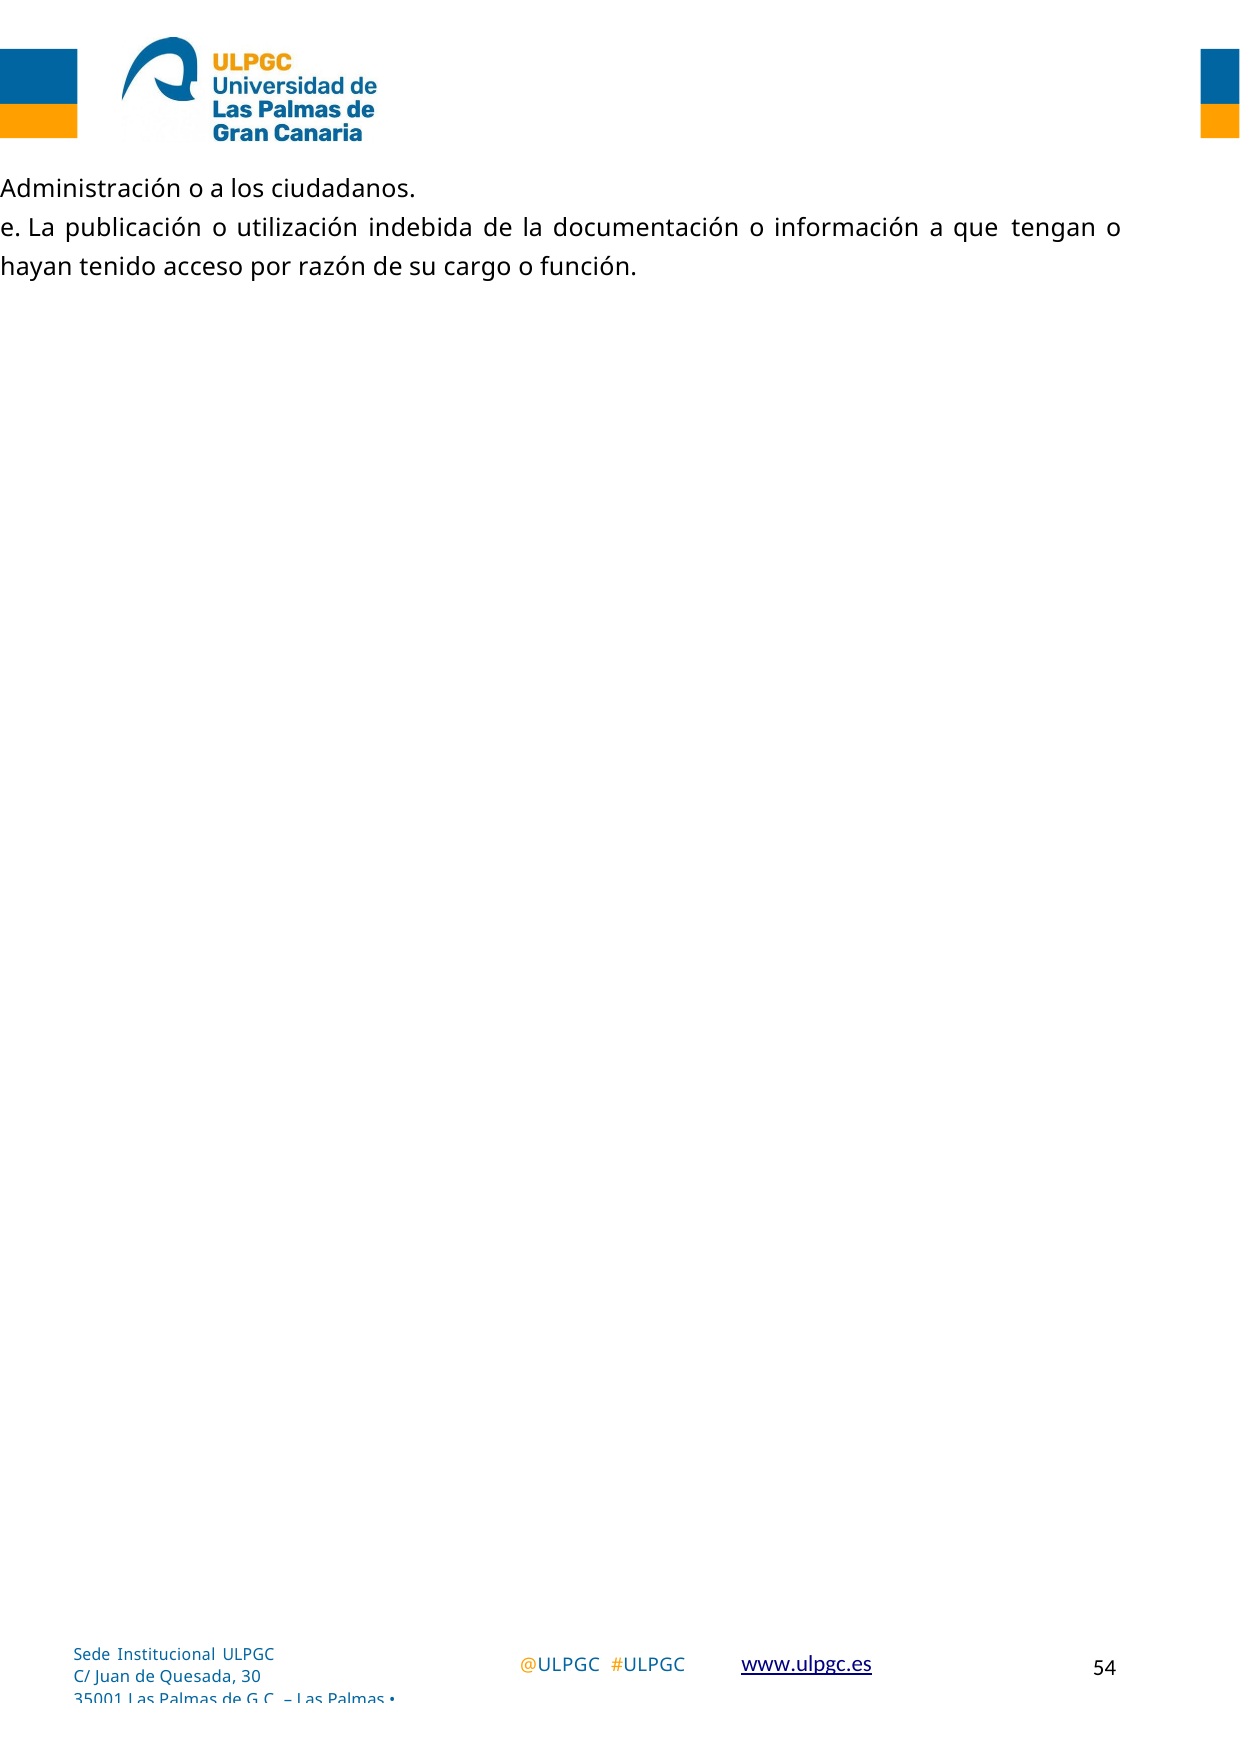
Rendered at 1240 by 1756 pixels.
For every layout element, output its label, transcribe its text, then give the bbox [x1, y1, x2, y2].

list La publicación o utilización indebida de la documentación o información a que tengan o hayan tenido acceso por razón de su cargo o función. [0, 210, 1122, 283]
list Administración o a los ciudadanos. [0, 171, 1122, 205]
